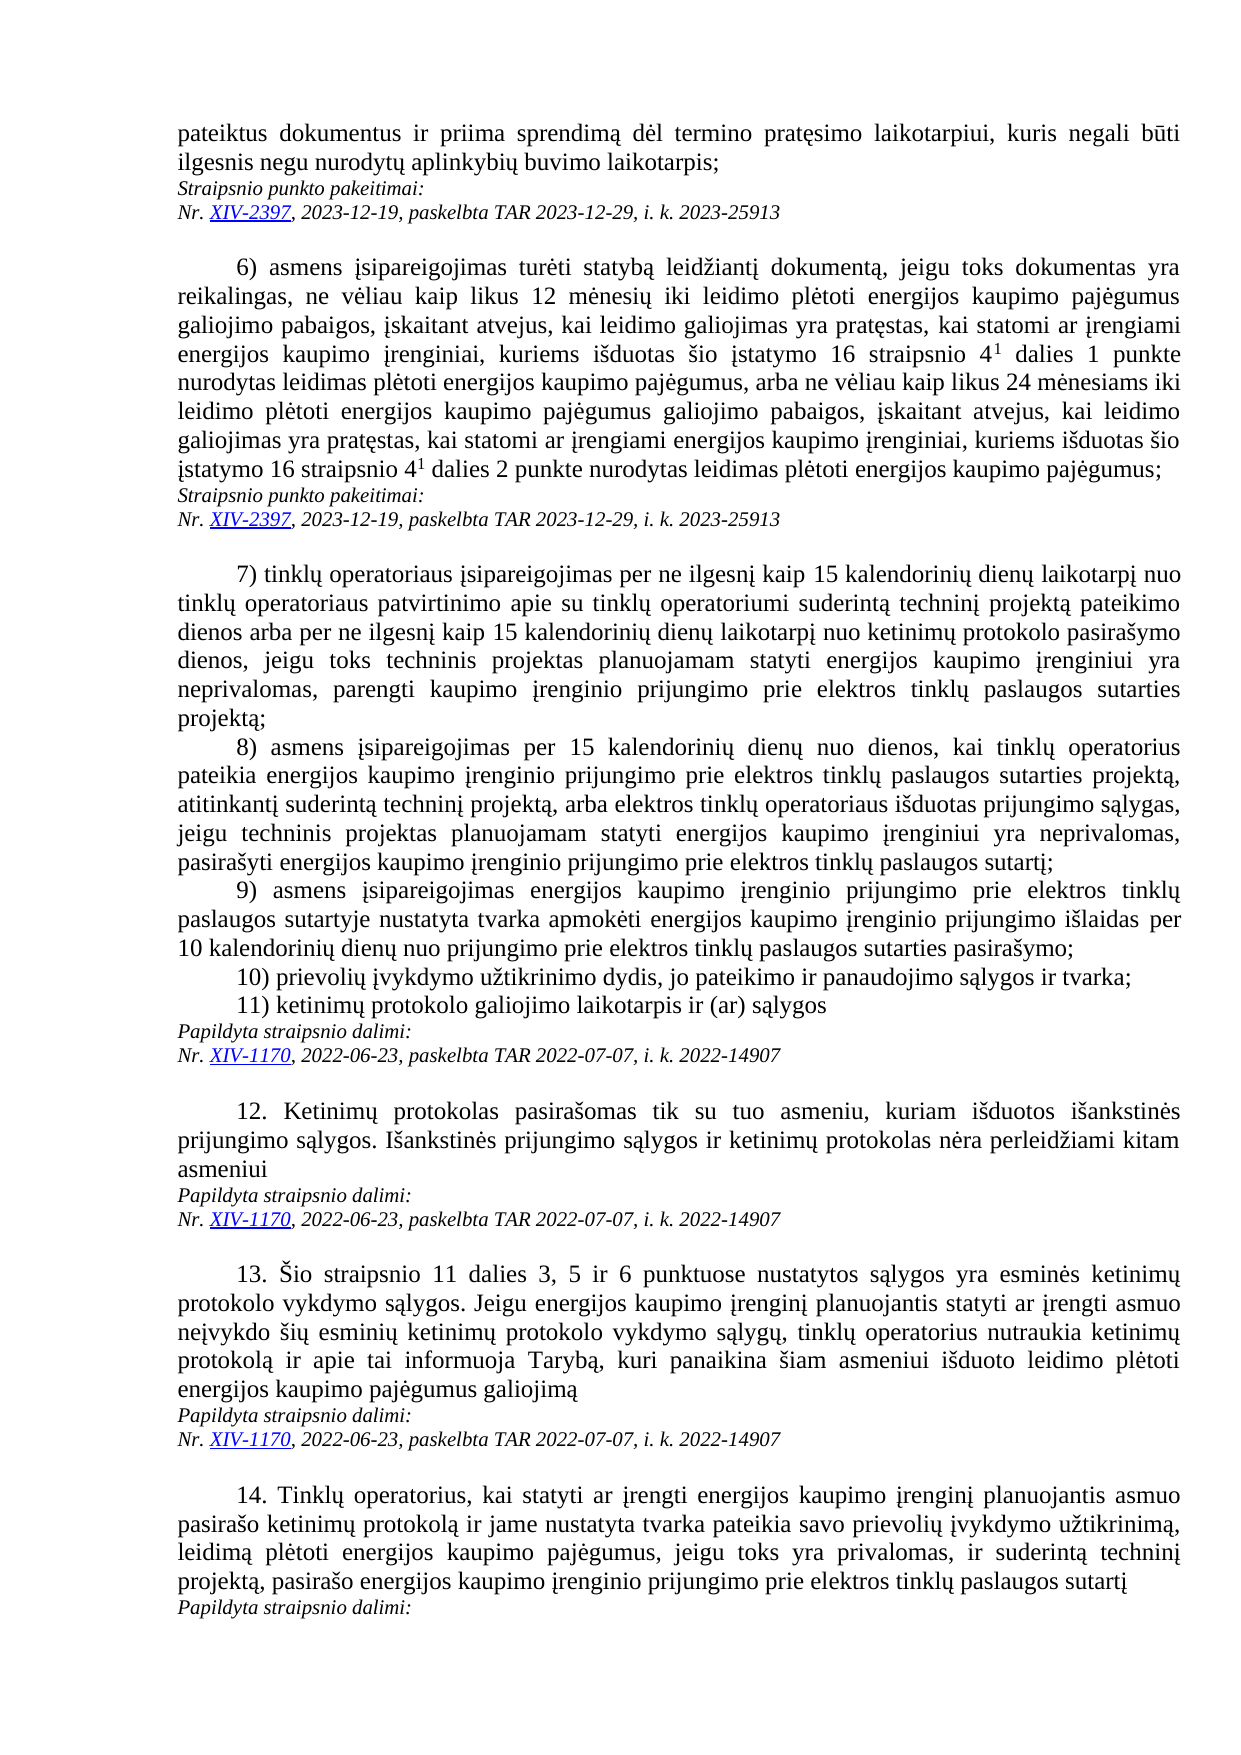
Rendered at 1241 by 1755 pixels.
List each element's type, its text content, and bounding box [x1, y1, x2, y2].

text 7) tinklų operatoriaus įsipareigojimas per ne ilgesnį kaip 15 kalendorinių dienų laikotarpį nuo tinklų operatoriaus patvirtinimo apie su tinklų operatoriumi suderintą techninį projektą pateikimo dienos arba per ne ilgesnį kaip 15 kalendorinių dienų laikotarpį nuo ketinimų protokolo pasirašymo dienos, jeigu toks techninis projektas planuojamam statyti energijos kaupimo įrenginiui yra neprivalomas, parengti kaupimo įrenginio prijungimo prie elektros tinklų paslaugos sutarties projektą; [177, 559, 1181, 732]
text 8) asmens įsipareigojimas per 15 kalendorinių dienų nuo dienos, kai tinklų operatorius pateikia energijos kaupimo įrenginio prijungimo prie elektros tinklų paslaugos sutarties projektą, atitinkantį suderintą techninį projektą, arba elektros tinklų operatoriaus išduotas prijungimo sąlygas, jeigu techninis projektas planuojamam statyti energijos kaupimo įrenginiui yra neprivalomas, pasirašyti energijos kaupimo įrenginio prijungimo prie elektros tinklų paslaugos sutartį; [177, 732, 1181, 876]
text 12. Ketinimų protokolas pasirašomas tik su tuo asmeniu, kuriam išduotos išankstinės prijungimo sąlygos. Išankstinės prijungimo sąlygos ir ketinimų protokolas nėra perleidžiami kitam asmeniui [177, 1096, 1181, 1182]
text Papildyta straipsnio dalimi: [177, 1595, 1181, 1619]
text pateiktus dokumentus ir priima sprendimą dėl termino pratęsimo laikotarpiui, kuris negali būti ilgesnis negu nurodytų aplinkybių buvimo laikotarpis; [177, 118, 1181, 176]
text 11) ketinimų protokolo galiojimo laikotarpis ir (ar) sąlygos [177, 991, 1181, 1019]
text Papildyta straipsnio dalimi: [177, 1182, 1181, 1207]
text Straipsnio punkto pakeitimai: [177, 482, 1181, 507]
text 10) prievolių įvykdymo užtikrinimo dydis, jo pateikimo ir panaudojimo sąlygos ir tvarka; [177, 962, 1181, 991]
text Nr. XIV-1170, 2022-06-23, paskelbta TAR 2022-07-07, i. k. 2022-14907 [177, 1207, 1181, 1231]
text Papildyta straipsnio dalimi: [177, 1019, 1181, 1043]
text Nr. XIV-1170, 2022-06-23, paskelbta TAR 2022-07-07, i. k. 2022-14907 [177, 1043, 1181, 1067]
text Straipsnio punkto pakeitimai: [177, 176, 1181, 200]
text 14. Tinklų operatorius, kai statyti ar įrengti energijos kaupimo įrenginį planuojantis asmuo pasirašo ketinimų protokolą ir jame nustatyta tvarka pateikia savo prievolių įvykdymo užtikrinimą, leidimą plėtoti energijos kaupimo pajėgumus, jeigu toks yra privalomas, ir suderintą techninį projektą, pasirašo energijos kaupimo įrenginio prijungimo prie elektros tinklų paslaugos sutartį [177, 1480, 1181, 1595]
text 9) asmens įsipareigojimas energijos kaupimo įrenginio prijungimo prie elektros tinklų paslaugos sutartyje nustatyta tvarka apmokėti energijos kaupimo įrenginio prijungimo išlaidas per 10 kalendorinių dienų nuo prijungimo prie elektros tinklų paslaugos sutarties pasirašymo; [177, 876, 1181, 962]
text 13. Šio straipsnio 11 dalies 3, 5 ir 6 punktuose nustatytos sąlygos yra esminės ketinimų protokolo vykdymo sąlygos. Jeigu energijos kaupimo įrenginį planuojantis statyti ar įrengti asmuo neįvykdo šių esminių ketinimų protokolo vykdymo sąlygų, tinklų operatorius nutraukia ketinimų protokolą ir apie tai informuoja Tarybą, kuri panaikina šiam asmeniui išduoto leidimo plėtoti energijos kaupimo pajėgumus galiojimą [177, 1259, 1181, 1403]
text Nr. XIV-1170, 2022-06-23, paskelbta TAR 2022-07-07, i. k. 2022-14907 [177, 1427, 1181, 1451]
text Papildyta straipsnio dalimi: [177, 1403, 1181, 1427]
text 6) asmens įsipareigojimas turėti statybą leidžiantį dokumentą, jeigu toks dokumentas yra reikalingas, ne vėliau kaip likus 12 mėnesių iki leidimo plėtoti energijos kaupimo pajėgumus galiojimo pabaigos, įskaitant atvejus, kai leidimo galiojimas yra pratęstas, kai statomi ar įrengiami energijos kaupimo įrenginiai, kuriems išduotas šio įstatymo 16 straipsnio 41 dalies 1 punkte nurodytas leidimas plėtoti energijos kaupimo pajėgumus, arba ne vėliau kaip likus 24 mėnesiams iki leidimo plėtoti energijos kaupimo pajėgumus galiojimo pabaigos, įskaitant atvejus, kai leidimo galiojimas yra pratęstas, kai statomi ar įrengiami energijos kaupimo įrenginiai, kuriems išduotas šio įstatymo 16 straipsnio 41 dalies 2 punkte nurodytas leidimas plėtoti energijos kaupimo pajėgumus; [177, 252, 1181, 482]
text Nr. XIV-2397, 2023-12-19, paskelbta TAR 2023-12-29, i. k. 2023-25913 [177, 200, 1181, 224]
text Nr. XIV-2397, 2023-12-19, paskelbta TAR 2023-12-29, i. k. 2023-25913 [177, 507, 1181, 531]
